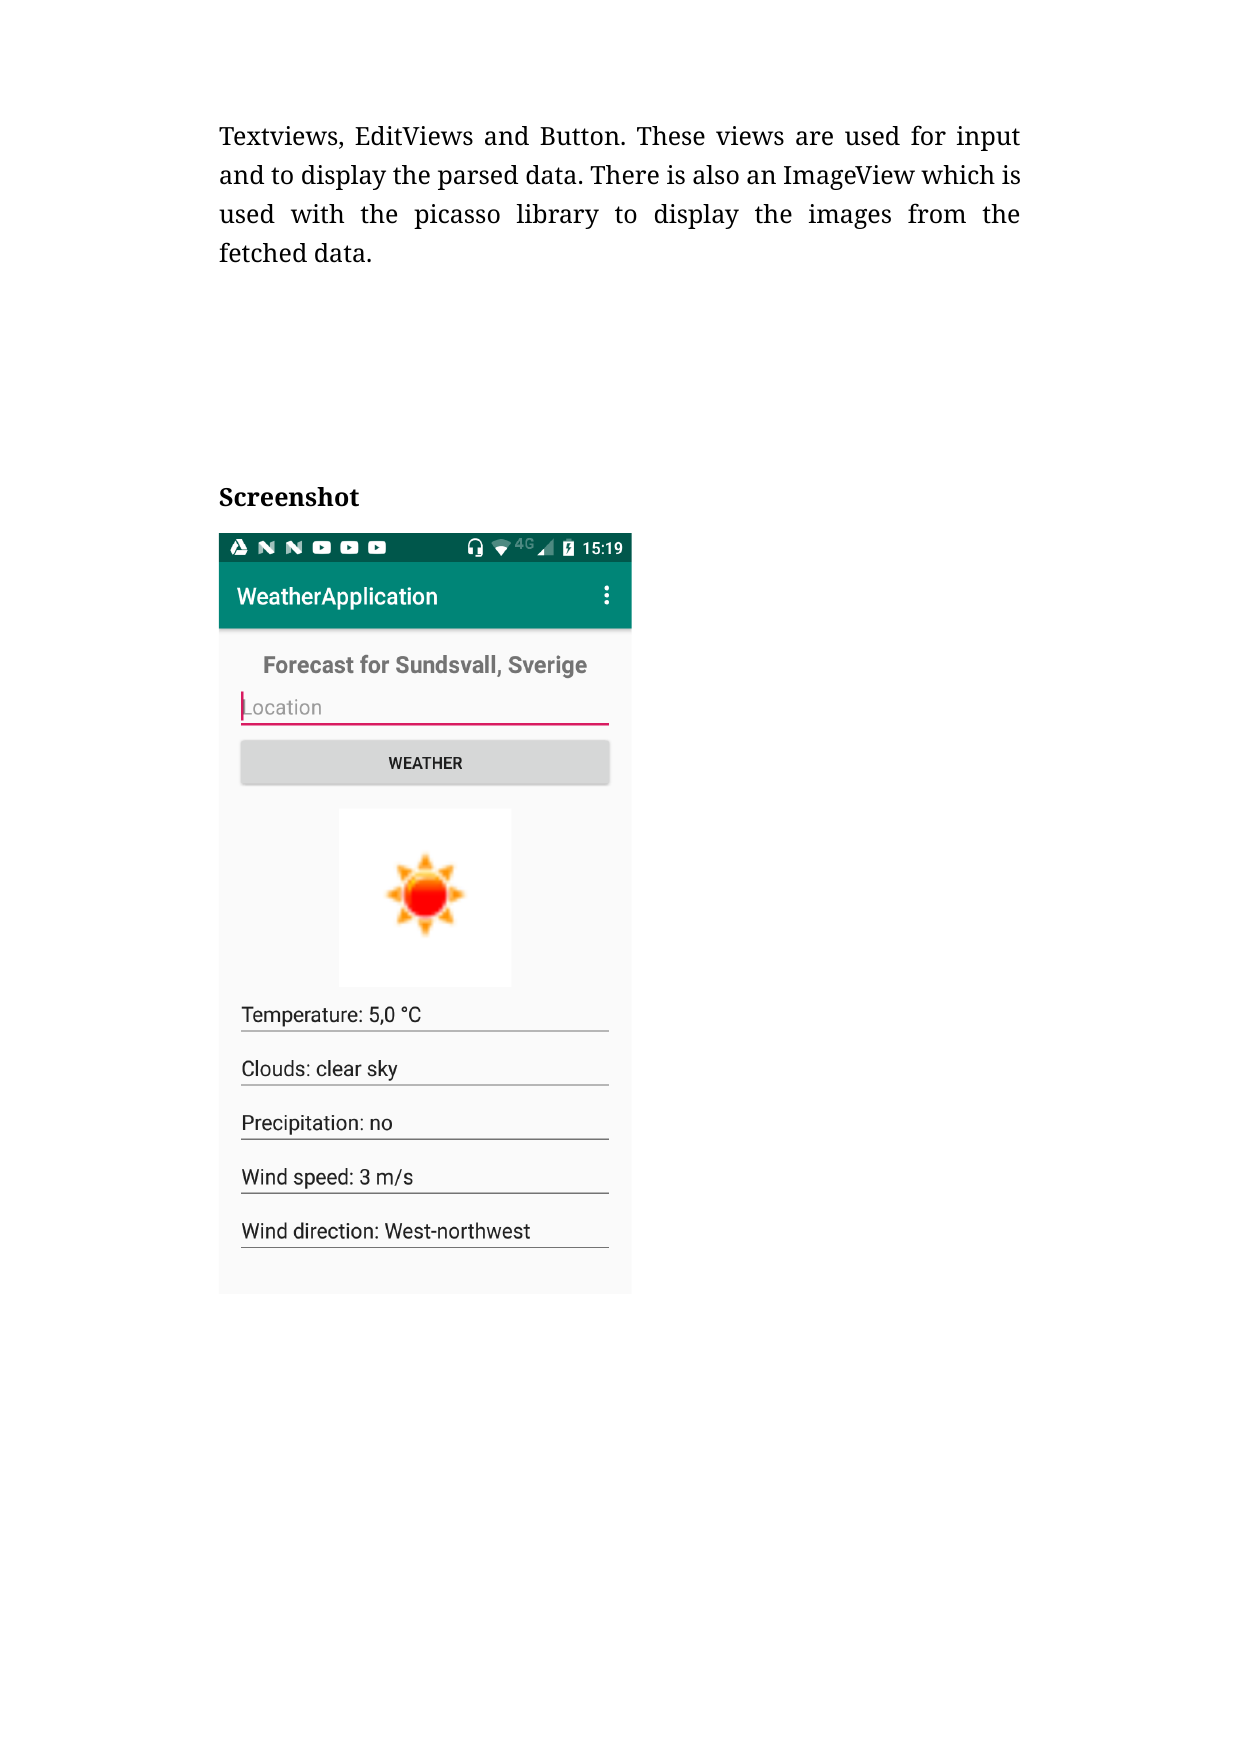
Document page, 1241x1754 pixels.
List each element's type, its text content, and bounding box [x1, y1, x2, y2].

text Screenshot [219, 480, 1022, 514]
text Textviews, EditViews and Button. These views are used for input and to display the parsed data. There is also an ImageView which is used with the picasso library to display the images from the fetched data. [219, 118, 1022, 270]
picture [218, 533, 632, 1294]
